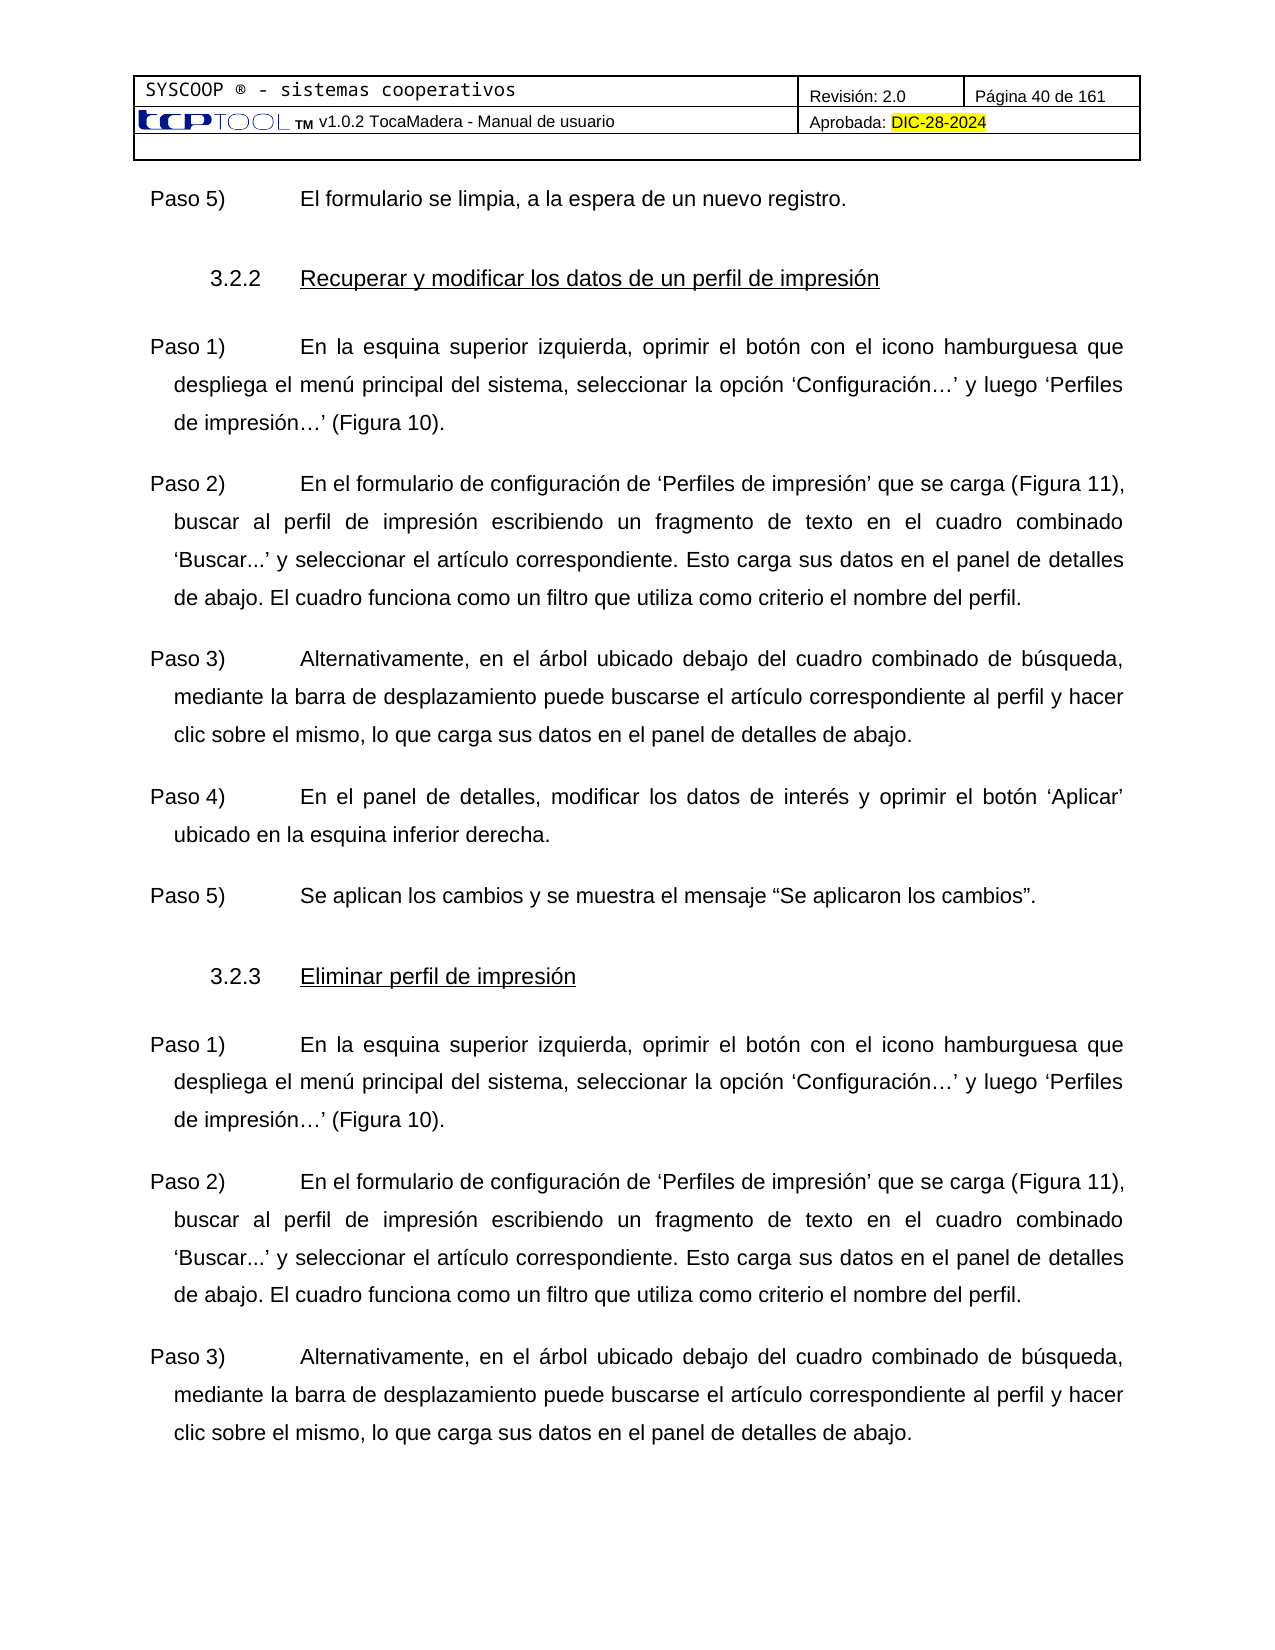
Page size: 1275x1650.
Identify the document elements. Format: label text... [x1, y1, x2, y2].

list En la esquina superior izquierda, oprimir el botón con el icono hamburguesa que despliega el menú principal del sistema, seleccionar la opción ‘Configuración…’ y luego ‘Perfiles de impresión…’ (Figura 10). [150, 334, 1125, 434]
list Se aplican los cambios y se muestra el mensaje “Se aplicaron los cambios”. [150, 883, 1125, 908]
list El formulario se limpia, a la espera de un nuevo registro. [150, 186, 1125, 211]
list Alternativamente, en el árbol ubicado debajo del cuadro combinado de búsqueda, mediante la barra de desplazamiento puede buscarse el artículo correspondiente al perfil y hacer clic sobre el mismo, lo que carga sus datos en el panel de detalles de abajo. [150, 646, 1125, 747]
list Alternativamente, en el árbol ubicado debajo del cuadro combinado de búsqueda, mediante la barra de desplazamiento puede buscarse el artículo correspondiente al perfil y hacer clic sobre el mismo, lo que carga sus datos en el panel de detalles de abajo. [150, 1344, 1125, 1445]
list En la esquina superior izquierda, oprimir el botón con el icono hamburguesa que despliega el menú principal del sistema, seleccionar la opción ‘Configuración…’ y luego ‘Perfiles de impresión…’ (Figura 10). [150, 1031, 1125, 1132]
list En el panel de detalles, modificar los datos de interés y oprimir el botón ‘Aplicar’ ubicado en la esquina inferior derecha. [150, 784, 1125, 847]
picture [138, 110, 290, 130]
subtitle Recuperar y modificar los datos de un perfil de impresión [210, 265, 1125, 292]
subtitle Eliminar perfil de impresión [210, 963, 1125, 989]
list En el formulario de configuración de ‘Perfiles de impresión’ que se carga (Figura 11), buscar al perfil de impresión escribiendo un fragmento de texto en el cuadro combinado ‘Buscar...’ y seleccionar el artículo correspondiente. Esto carga sus datos en el panel de detalles de abajo. El cuadro funciona como un filtro que utiliza como criterio el nombre del perfil. [150, 471, 1125, 610]
list En el formulario de configuración de ‘Perfiles de impresión’ que se carga (Figura 11), buscar al perfil de impresión escribiendo un fragmento de texto en el cuadro combinado ‘Buscar...’ y seleccionar el artículo correspondiente. Esto carga sus datos en el panel de detalles de abajo. El cuadro funciona como un filtro que utiliza como criterio el nombre del perfil. [150, 1169, 1125, 1307]
